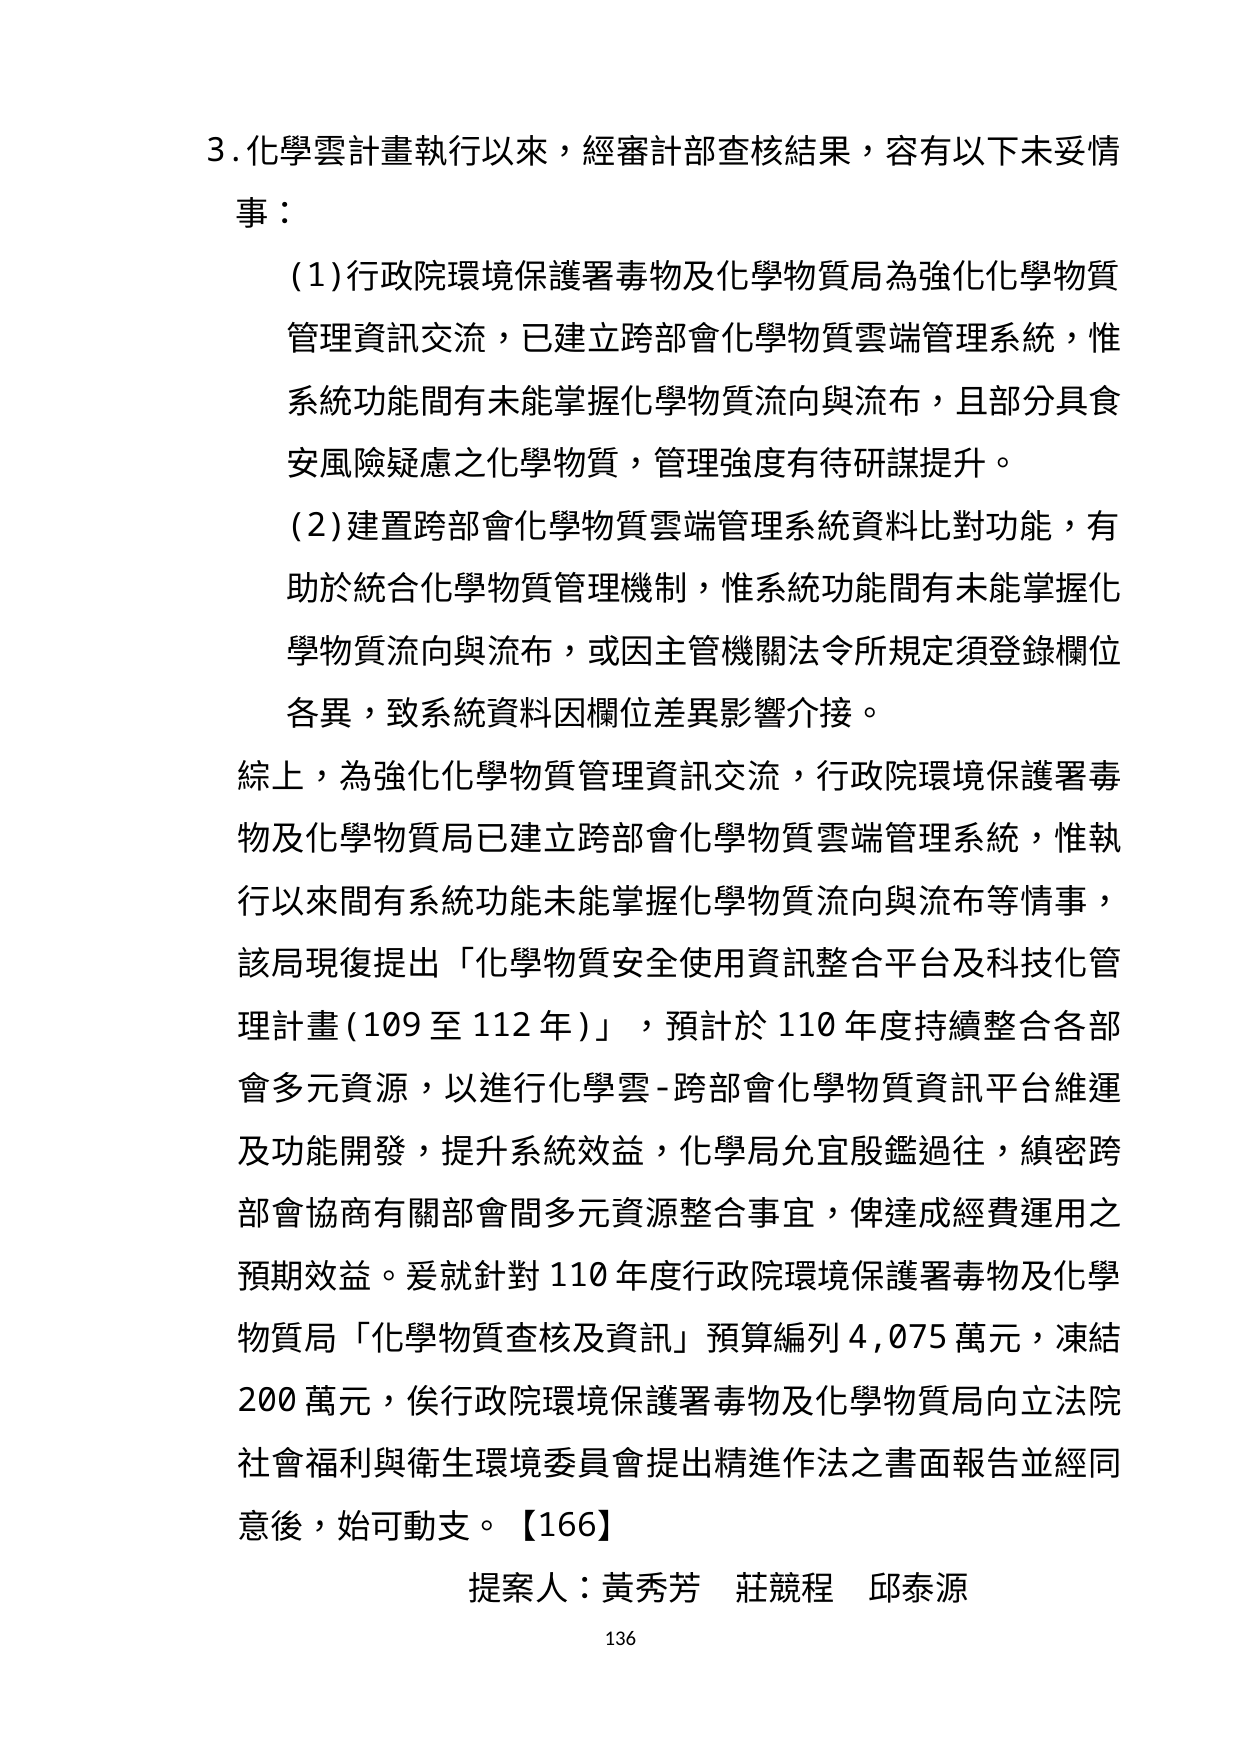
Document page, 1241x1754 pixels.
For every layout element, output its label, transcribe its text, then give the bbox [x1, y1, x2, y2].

text (2)建置跨部會化學物質雲端管理系統資料比對功能，有助於統合化學物質管理機制，惟系統功能間有未能掌握化學物質流向與流布，或因主管機關法令所規定須登錄欄位各異，致系統資料因欄位差異影響介接。 [286, 482, 1122, 732]
text (1)行政院環境保護署毒物及化學物質局為強化化學物質管理資訊交流，已建立跨部會化學物質雲端管理系統，惟系統功能間有未能掌握化學物質流向與流布，且部分具食安風險疑慮之化學物質，管理強度有待研謀提升。 [286, 232, 1122, 482]
text 綜上，為強化化學物質管理資訊交流，行政院環境保護署毒物及化學物質局已建立跨部會化學物質雲端管理系統，惟執行以來間有系統功能未能掌握化學物質流向與流布等情事，該局現復提出「化學物質安全使用資訊整合平台及科技化管理計畫(109至112年)」，預計於110年度持續整合各部會多元資源，以進行化學雲-跨部會化學物質資訊平台維運及功能開發，提升系統效益，化學局允宜殷鑑過往，縝密跨部會協商有關部會間多元資源整合事宜，俾達成經費運用之預期效益。爰就針對110年度行政院環境保護署毒物及化學物質局「化學物質查核及資訊」預算編列4,075萬元，凍結200萬元，俟行政院環境保護署毒物及化學物質局向立法院社會福利與衛生環境委員會提出精進作法之書面報告並經同意後，始可動支。【166】 [237, 732, 1122, 1544]
text 提案人：黃秀芳 莊競程 邱泰源 [468, 1544, 1122, 1607]
text 3.化學雲計畫執行以來，經審計部查核結果，容有以下未妥情事： [206, 107, 1122, 232]
